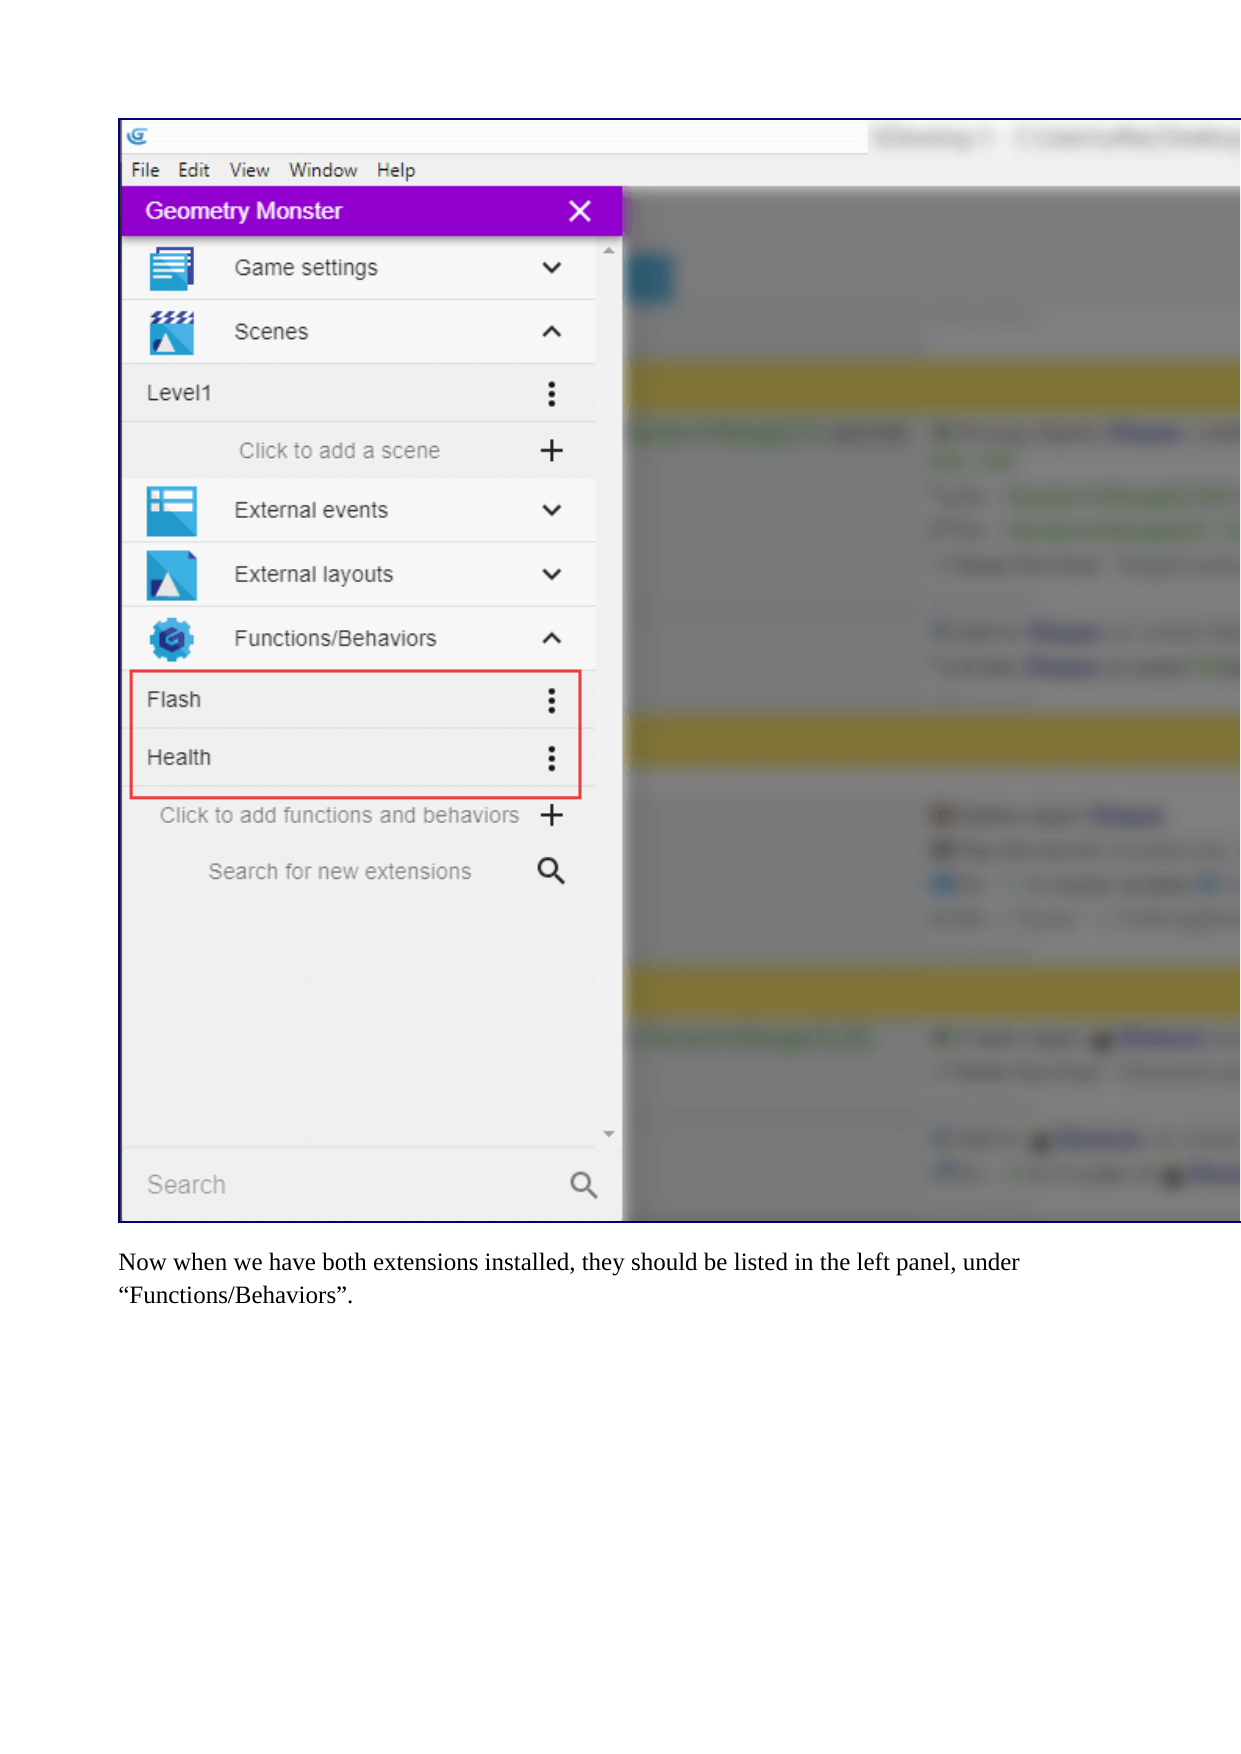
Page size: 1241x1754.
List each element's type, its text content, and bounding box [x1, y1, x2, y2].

picture [120, 120, 1241, 1221]
text Now when we have both extensions installed, they should be listed in the left panel, under “Functions/Behaviors”. [118, 1247, 1122, 1309]
